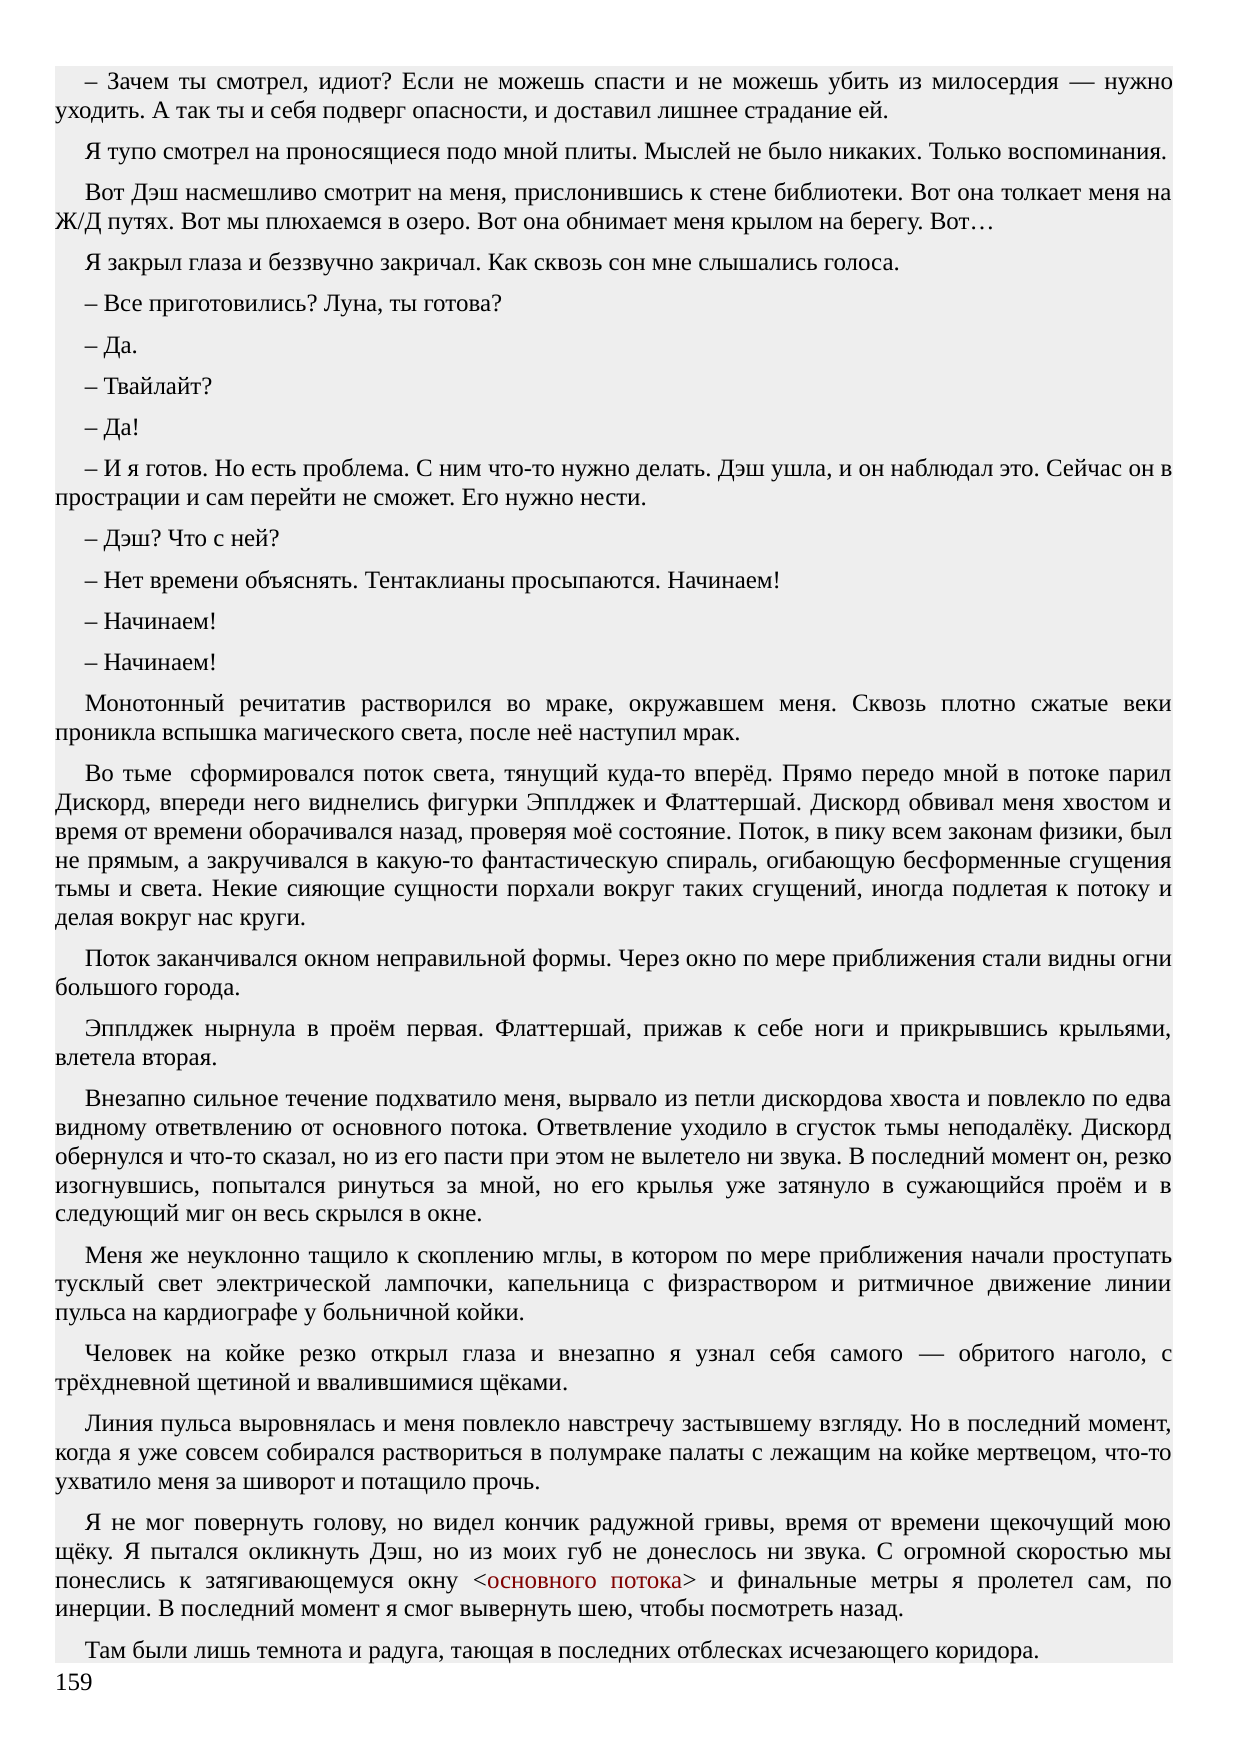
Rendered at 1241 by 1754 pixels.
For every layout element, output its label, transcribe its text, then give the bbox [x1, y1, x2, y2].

text Во тьме сформировался поток света, тянущий куда-то вперёд. Прямо передо мной в потоке парил Дискорд, впереди него виднелись фигурки Эпплджек и Флаттершай. Дискорд обвивал меня хвостом и время от времени оборачивался назад, проверяя моё состояние. Поток, в пику всем законам физики, был не прямым, а закручивался в какую-то фантастическую спираль, огибающую бесформенные сгущения тьмы и света. Некие сияющие сущности порхали вокруг таких сгущений, иногда подлетая к потоку и делая вокруг нас круги. [55, 758, 1173, 931]
text – Все приготовились? Луна, ты готова? [55, 288, 1173, 317]
text – Дэш? Что с ней? [55, 523, 1173, 552]
text Внезапно сильное течение подхватило меня, вырвало из петли дискордова хвоста и повлекло по едва видному ответвлению от основного потока. Ответвление уходило в сгусток тьмы неподалёку. Дискорд обернулся и что-то сказал, но из его пасти при этом не вылетело ни звука. В последний момент он, резко изогнувшись, попытался ринуться за мной, но его крылья уже затянуло в сужающийся проём и в следующий миг он весь скрылся в окне. [55, 1083, 1173, 1227]
text Вот Дэш насмешливо смотрит на меня, прислонившись к стене библиотеки. Вот она толкает меня на Ж/Д путях. Вот мы плюхаемся в озеро. Вот она обнимает меня крылом на берегу. Вот… [55, 177, 1173, 235]
text Линия пульса выровнялась и меня повлекло навстречу застывшему взгляду. Но в последний момент, когда я уже совсем собирался раствориться в полумраке палаты с лежащим на койке мертвецом, что-то ухватило меня за шиворот и потащило прочь. [55, 1408, 1173, 1495]
text Меня же неуклонно тащило к скоплению мглы, в котором по мере приближения начали проступать тусклый свет электрической лампочки, капельница с физраствором и ритмичное движение линии пульса на кардиографе у больничной койки. [55, 1240, 1173, 1326]
text – Твайлайт? [55, 371, 1173, 400]
text Там были лишь темнота и радуга, тающая в последних отблесках исчезающего коридора. [55, 1635, 1173, 1663]
text – Зачем ты смотрел, идиот? Если не можешь спасти и не можешь убить из милосердия — нужно уходить. А так ты и себя подверг опасности, и доставил лишнее страдание ей. [55, 66, 1173, 123]
text Эпплджек нырнула в проём первая. Флаттершай, прижав к себе ноги и прикрывшись крыльями, влетела вторая. [55, 1013, 1173, 1071]
text – Да. [55, 330, 1173, 358]
text Человек на койке резко открыл глаза и внезапно я узнал себя самого — обритого наголо, с трёхдневной щетиной и ввалившимися щёками. [55, 1338, 1173, 1396]
text Я тупо смотрел на проносящиеся подо мной плиты. Мыслей не было никаких. Только воспоминания. [55, 136, 1173, 165]
text – И я готов. Но есть проблема. С ним что-то нужно делать. Дэш ушла, и он наблюдал это. Сейчас он в прострации и сам перейти не сможет. Его нужно нести. [55, 453, 1173, 511]
text Я закрыл глаза и беззвучно закричал. Как сквозь сон мне слышались голоса. [55, 247, 1173, 276]
text Я не мог повернуть голову, но видел кончик радужной гривы, время от времени щекочущий мою щёку. Я пытался окликнуть Дэш, но из моих губ не донеслось ни звука. С огромной скоростью мы понеслись к затягивающемуся окну <основного потока> и финальные метры я пролетел сам, по инерции. В последний момент я смог вывернуть шею, чтобы посмотреть назад. [55, 1507, 1173, 1622]
text – Нет времени объяснять. Тентаклианы просыпаются. Начинаем! [55, 565, 1173, 593]
text – Да! [55, 412, 1173, 441]
text Монотонный речитатив растворился во мраке, окружавшем меня. Сквозь плотно сжатые веки проникла вспышка магического света, после неё наступил мрак. [55, 688, 1173, 746]
text – Начинаем! [55, 606, 1173, 635]
text Поток заканчивался окном неправильной формы. Через окно по мере приближения стали видны огни большого города. [55, 943, 1173, 1001]
text – Начинаем! [55, 647, 1173, 676]
